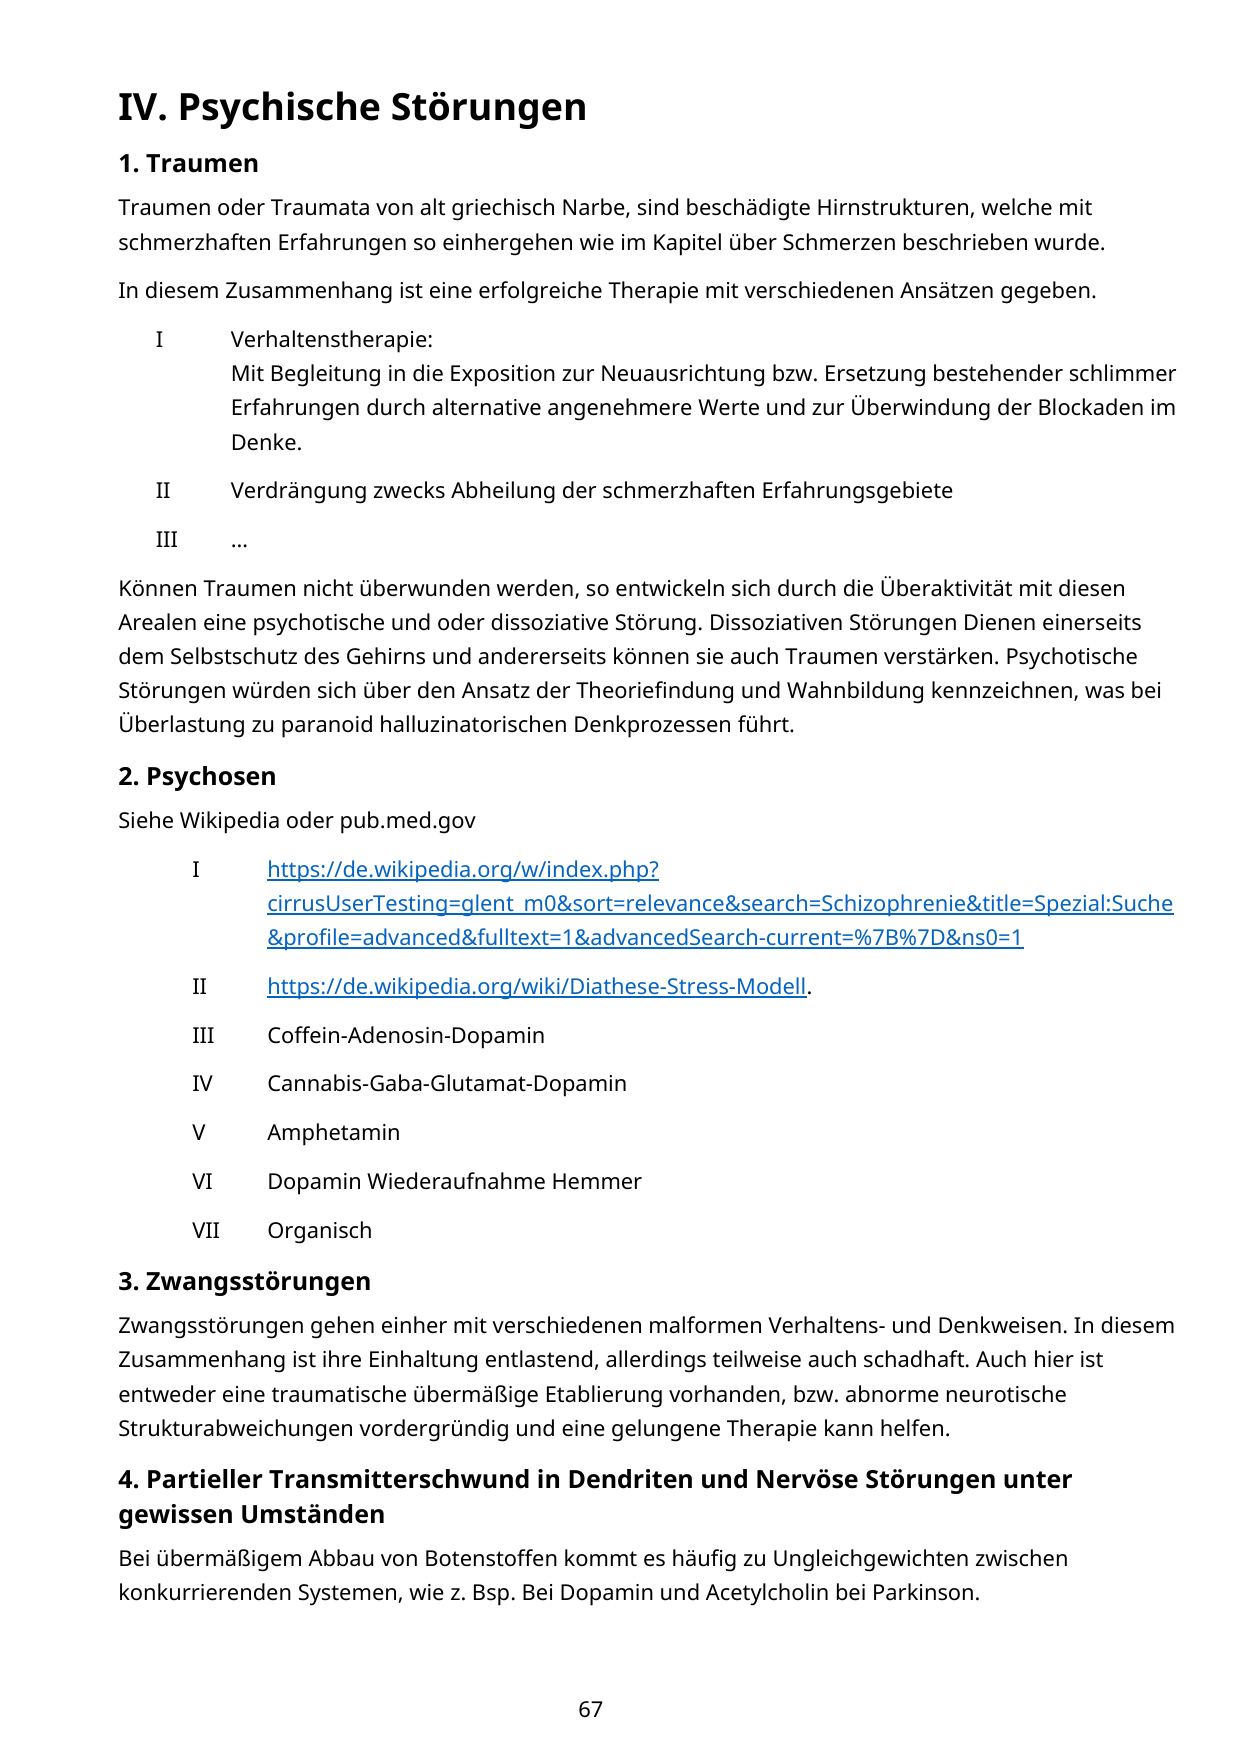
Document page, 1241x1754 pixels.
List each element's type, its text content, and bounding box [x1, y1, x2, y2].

text Zwangsstörungen gehen einher mit verschiedenen malformen Verhaltens- und Denkweisen. In diesem Zusammenhang ist ihre Einhaltung entlastend, allerdings teilweise auch schadhaft. Auch hier ist entweder eine traumatische übermäßige Etablierung vorhanden, bzw. abnorme neurotische Strukturabweichungen vordergründig und eine gelungene Therapie kann helfen. [118, 1310, 1181, 1443]
subtitle 3. Zwangsstörungen [118, 1263, 1181, 1298]
list Verdrängung zwecks Abheilung der schmerzhaften Erfahrungsgebiete [156, 475, 1181, 505]
list Dopamin Wiederaufnahme Hemmer [192, 1166, 1181, 1196]
list Verhaltenstherapie: Mit Begleitung in die Exposition zur Neuausrichtung bzw. Ersetzung bestehender schlimmer Erfahrungen durch alternative angenehmere Werte und zur Überwindung der Blockaden im Denke. [156, 324, 1181, 456]
subtitle 1. Traumen [118, 146, 1181, 180]
text Traumen oder Traumata von alt griechisch Narbe, sind beschädigte Hirnstrukturen, welche mit schmerzhaften Erfahrungen so einhergehen wie im Kapitel über Schmerzen beschrieben wurde. [118, 192, 1181, 256]
text Können Traumen nicht überwunden werden, so entwickeln sich durch die Überaktivität mit diesen Arealen eine psychotische und oder dissoziative Störung. Dissoziativen Störungen Dienen einerseits dem Selbstschutz des Gehirns und andererseits können sie auch Traumen verstärken. Psychotische Störungen würden sich über den Ansatz der Theoriefindung und Wahnbildung kennzeichnen, was bei Überlastung zu paranoid halluzinatorischen Denkprozessen führt. [118, 573, 1181, 739]
text In diesem Zusammenhang ist eine erfolgreiche Therapie mit verschiedenen Ansätzen gegeben. [118, 275, 1181, 305]
subtitle 4. Partieller Transmitterschwund in Dendriten und Nervöse Störungen unter gewissen Umständen [118, 1462, 1181, 1530]
list Organisch [192, 1215, 1181, 1244]
list Amphetamin [192, 1117, 1181, 1147]
list Cannabis-Gaba-Glutamat-Dopamin [192, 1068, 1181, 1098]
text Siehe Wikipedia oder pub.med.gov [118, 805, 1181, 835]
list Coffein-Adenosin-Dopamin [192, 1020, 1181, 1049]
list … [156, 524, 1181, 554]
subtitle IV. Psychische Störungen [118, 80, 1181, 131]
list https://de.wikipedia.org/wiki/Diathese-Stress-Modell. [192, 971, 1181, 1001]
text Bei übermäßigem Abbau von Botenstoffen kommt es häufig zu Ungleichgewichten zwischen konkurrierenden Systemen, wie z. Bsp. Bei Dopamin und Acetylcholin bei Parkinson. [118, 1543, 1181, 1607]
subtitle 2. Psychosen [118, 758, 1181, 793]
list https://de.wikipedia.org/w/index.php?cirrusUserTesting=glent_m0&sort=relevance&search=Schizophrenie&title=Spezial:Suche&profile=advanced&fulltext=1&advancedSearch-current=%7B%7D&ns0=1 [192, 854, 1181, 952]
